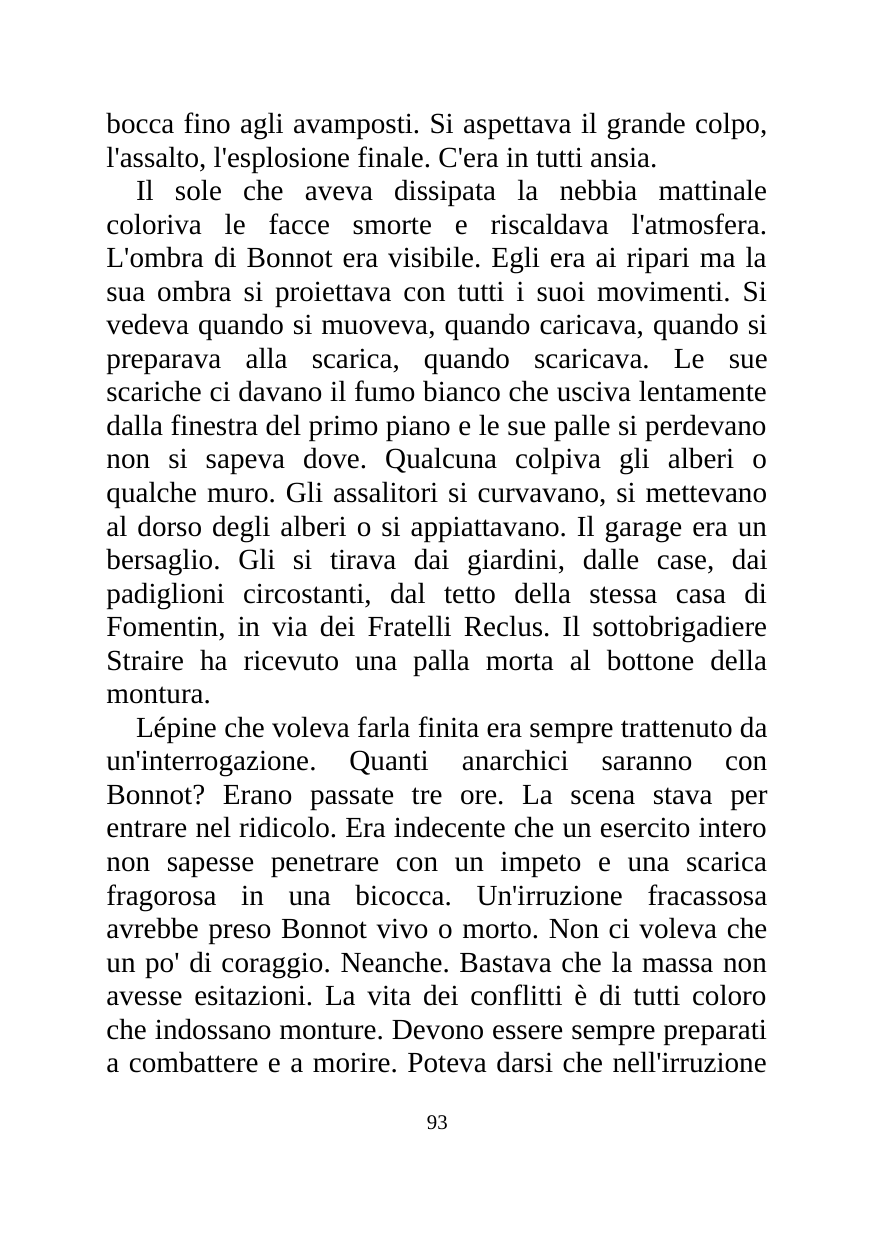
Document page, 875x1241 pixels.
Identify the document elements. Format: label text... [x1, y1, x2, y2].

text Il sole che aveva dissipata la nebbia mattinale coloriva le facce smorte e riscaldava l'atmosfera. L'ombra di Bonnot era visibile. Egli era ai ripari ma la sua ombra si proiettava con tutti i suoi movimenti. Si vedeva quando si muoveva, quando caricava, quando si preparava alla scarica, quando scaricava. Le sue scariche ci davano il fumo bianco che usciva lentamente dalla finestra del primo piano e le sue palle si perdevano non si sapeva dove. Qualcuna colpiva gli alberi o qualche muro. Gli assalitori si curvavano, si mettevano al dorso degli alberi o si appiattavano. Il garage era un bersaglio. Gli si tirava dai giardini, dalle case, dai padiglioni circostanti, dal tetto della stessa casa di Fomentin, in via dei Fratelli Reclus. Il sottobrigadiere Straire ha ricevuto una palla morta al bottone della montura. [106, 173, 768, 710]
text bocca fino agli avamposti. Si aspettava il grande colpo, l'assalto, l'esplosione finale. C'era in tutti ansia. [106, 106, 768, 173]
text Lépine che voleva farla finita era sempre trattenuto da un'interrogazione. Quanti anarchici saranno con Bonnot? Erano passate tre ore. La scena stava per entrare nel ridicolo. Era indecente che un esercito intero non sapesse penetrare con un impeto e una scarica fragorosa in una bicocca. Un'irruzione fracassosa avrebbe preso Bonnot vivo o morto. Non ci voleva che un po' di coraggio. Neanche. Bastava che la massa non avesse esitazioni. La vita dei conflitti è di tutti coloro che indossano monture. Devono essere sempre preparati a combattere e a morire. Poteva darsi che nell'irruzione [106, 710, 768, 1079]
